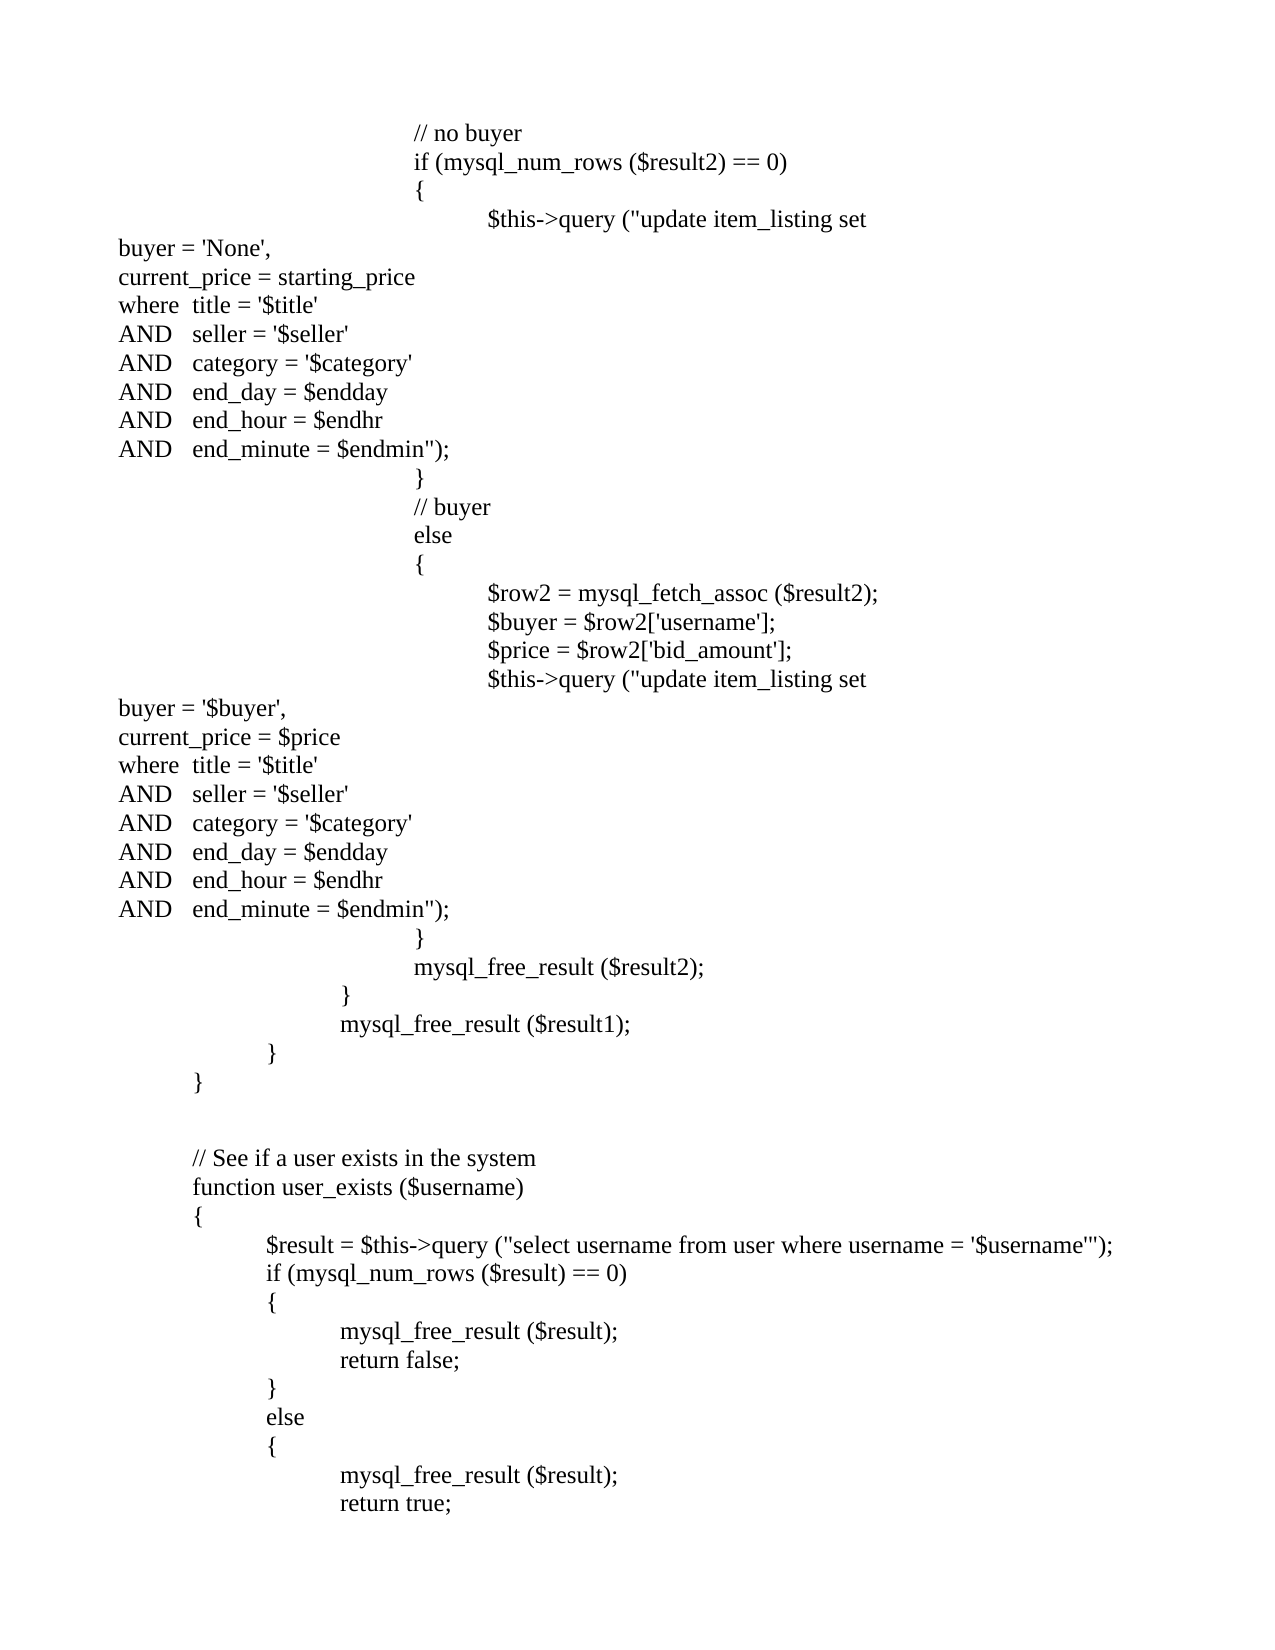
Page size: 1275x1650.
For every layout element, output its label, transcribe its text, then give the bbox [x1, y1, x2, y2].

text { [118, 176, 1157, 204]
text AND category = '$category' [118, 808, 1157, 837]
text AND end_hour = $endhr [118, 866, 1157, 894]
text $price = $row2['bid_amount']; [118, 636, 1157, 664]
text buyer = '$buyer', [118, 693, 1157, 722]
text $this->query ("update item_listing set [118, 204, 1157, 233]
text } [118, 1067, 1157, 1096]
text $row2 = mysql_fetch_assoc ($result2); [118, 578, 1157, 607]
text AND seller = '$seller' [118, 319, 1157, 348]
text if (mysql_num_rows ($result2) == 0) [118, 147, 1157, 176]
text } [118, 981, 1157, 1009]
text } [118, 923, 1157, 952]
text // See if a user exists in the system [118, 1143, 1157, 1172]
text mysql_free_result ($result2); [118, 952, 1157, 981]
text AND end_minute = $endmin"); [118, 434, 1157, 463]
text return true; [118, 1488, 1157, 1517]
text { [118, 549, 1157, 578]
text } [118, 1038, 1157, 1067]
text AND category = '$category' [118, 348, 1157, 377]
text function user_exists ($username) [118, 1172, 1157, 1201]
text $this->query ("update item_listing set [118, 664, 1157, 693]
text buyer = 'None', [118, 233, 1157, 262]
text $result = $this->query ("select username from user where username = '$username'"); [118, 1230, 1157, 1258]
text where title = '$title' [118, 751, 1157, 779]
text else [118, 521, 1157, 549]
text // no buyer [118, 118, 1157, 147]
text // buyer [118, 492, 1157, 521]
text mysql_free_result ($result1); [118, 1009, 1157, 1038]
text AND end_minute = $endmin"); [118, 894, 1157, 923]
text AND end_day = $endday [118, 837, 1157, 866]
text current_price = starting_price [118, 262, 1157, 291]
text { [118, 1431, 1157, 1460]
text { [118, 1201, 1157, 1230]
text mysql_free_result ($result); [118, 1460, 1157, 1488]
text AND end_hour = $endhr [118, 406, 1157, 434]
text else [118, 1402, 1157, 1431]
text where title = '$title' [118, 291, 1157, 319]
text { [118, 1287, 1157, 1316]
text } [118, 463, 1157, 492]
text return false; [118, 1345, 1157, 1373]
text AND end_day = $endday [118, 377, 1157, 406]
text } [118, 1373, 1157, 1402]
text if (mysql_num_rows ($result) == 0) [118, 1258, 1157, 1287]
text AND seller = '$seller' [118, 779, 1157, 808]
text mysql_free_result ($result); [118, 1316, 1157, 1345]
text current_price = $price [118, 722, 1157, 751]
text $buyer = $row2['username']; [118, 607, 1157, 636]
